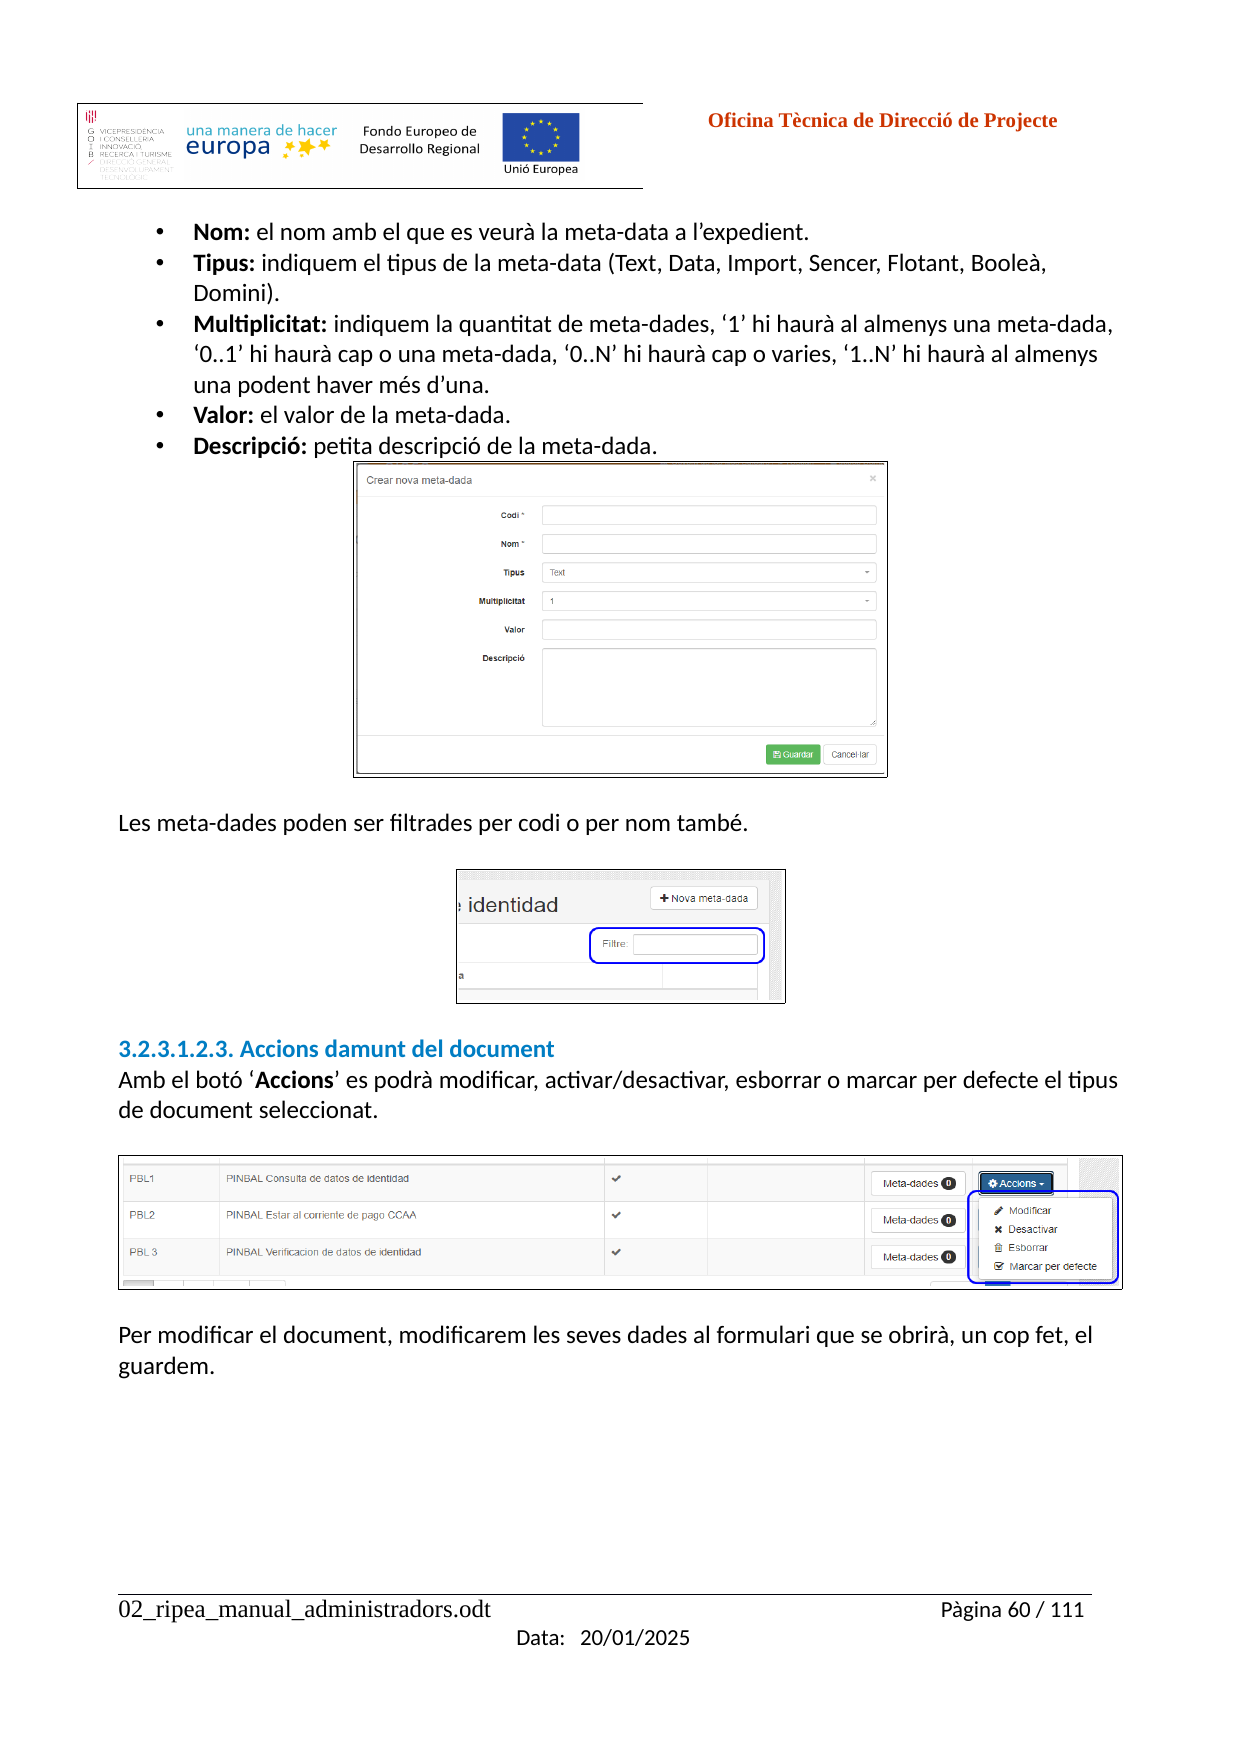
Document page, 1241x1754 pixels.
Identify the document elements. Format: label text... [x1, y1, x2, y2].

picture [121, 1158, 1119, 1286]
picture [184, 108, 585, 182]
text Les meta-dades poden ser filtrades per codi o per nom també. [118, 807, 1122, 838]
list Descripció: petita descripció de la meta-dada. [156, 430, 1122, 461]
list Multiplicitat: indiquem la quantitat de meta-dades, ‘1’ hi haurà al almenys una meta-dada, ‘0..1’ hi haurà cap o una meta-dada, ‘0..N’ hi haurà cap o varies, ‘1..N’ hi haurà al almenys una podent haver més d’una. [156, 308, 1122, 399]
list Tipus: indiquem el tipus de la meta-data (Text, Data, Import, Sencer, Flotant, Booleà, Domini). [156, 247, 1122, 308]
list Valor: el valor de la meta-dada. [156, 399, 1122, 430]
subtitle 3.2.3.1.2.3. Accions damunt del document [118, 1033, 1122, 1064]
picture [356, 463, 885, 774]
list Nom: el nom amb el que es veurà la meta-data a l’expedient. [156, 216, 1122, 247]
picture [82, 108, 178, 182]
text Per modificar el document, modificarem les seves dades al formulari que se obrirà, un cop fet, el guardem. [118, 1319, 1122, 1380]
text Amb el botó ‘Accions’ es podrà modificar, activar/desactivar, esborrar o marcar per defecte el tipus de document seleccionat. [118, 1064, 1122, 1125]
picture [458, 871, 782, 1000]
